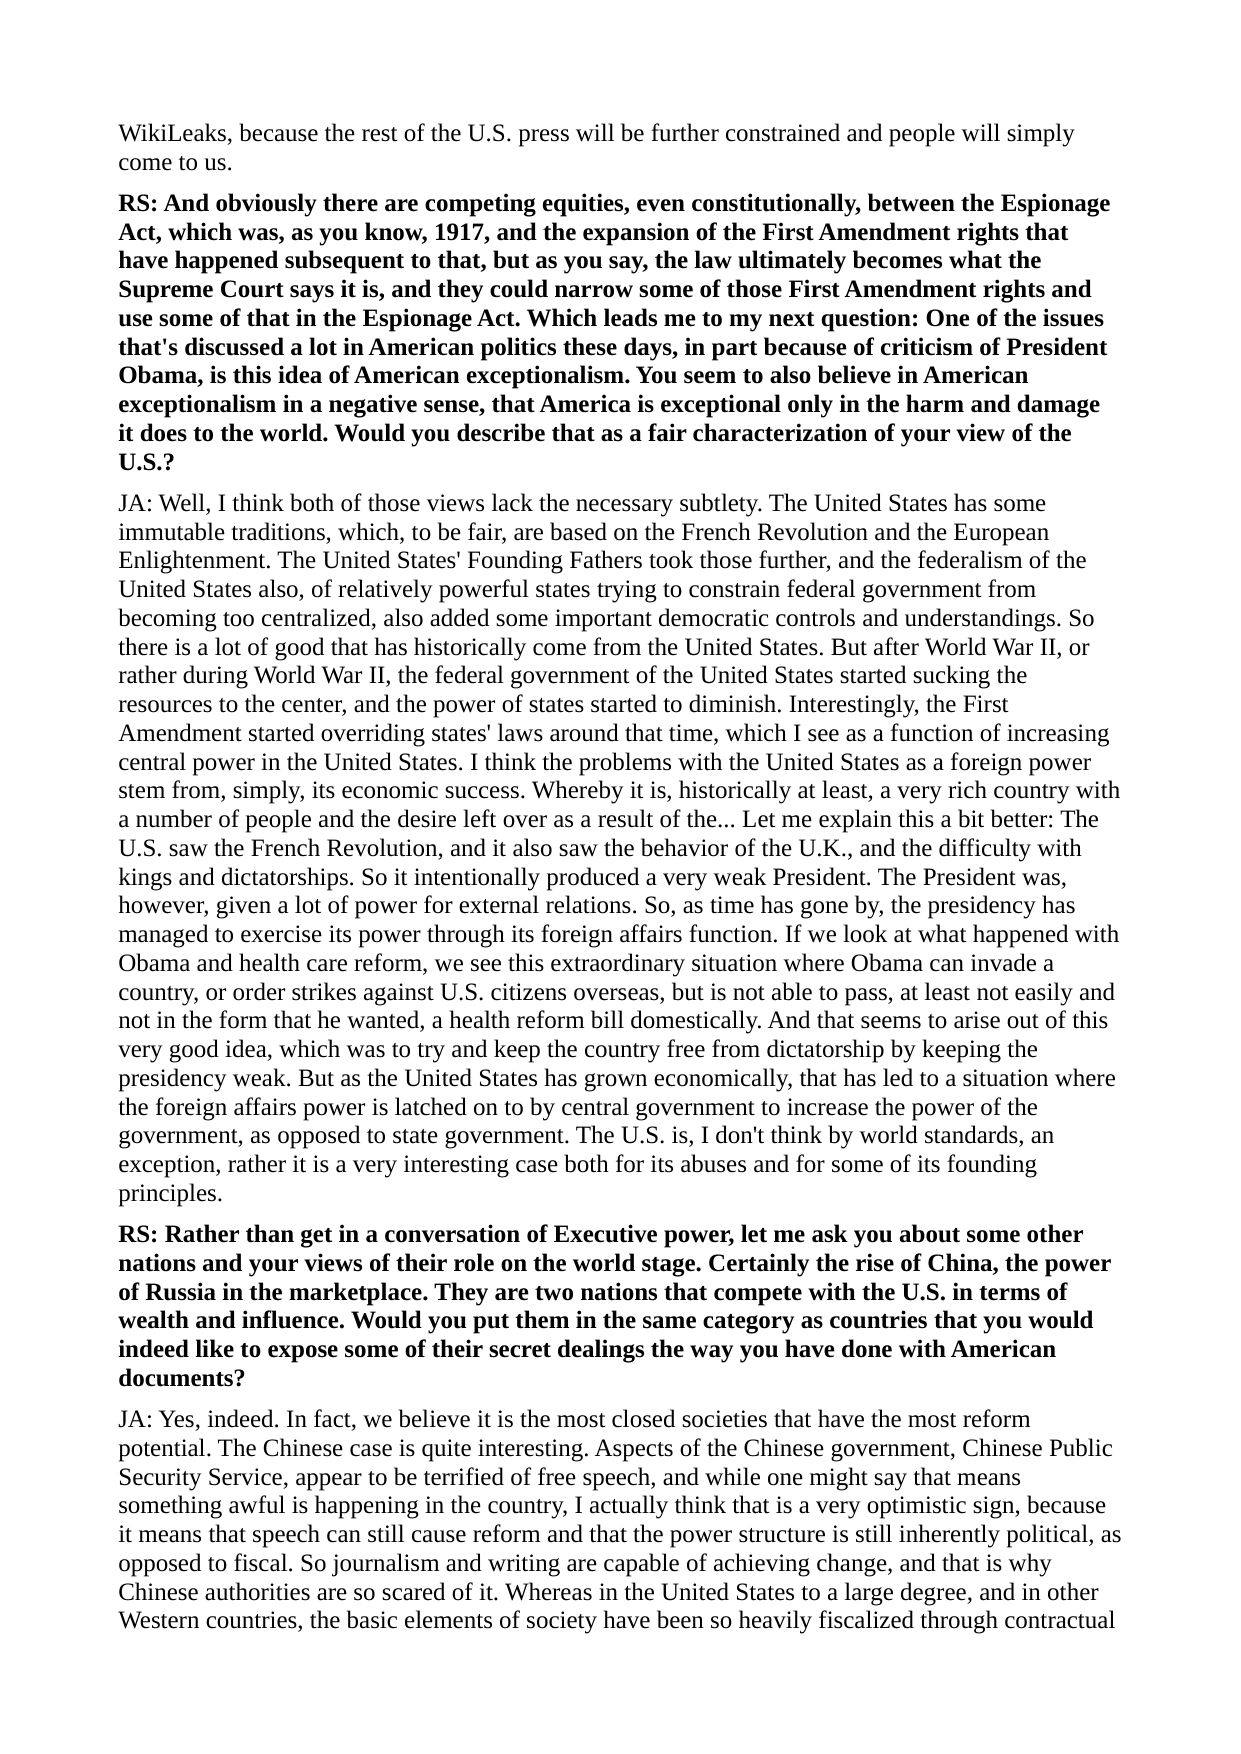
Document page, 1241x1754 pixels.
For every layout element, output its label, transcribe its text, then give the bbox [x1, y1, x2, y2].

text JA: Yes, indeed. In fact, we believe it is the most closed societies that have the most reform potential. The Chinese case is quite interesting. Aspects of the Chinese government, Chinese Public Security Service, appear to be terrified of free speech, and while one might say that means something awful is happening in the country, I actually think that is a very optimistic sign, because it means that speech can still cause reform and that the power structure is still inherently political, as opposed to fiscal. So journalism and writing are capable of achieving change, and that is why Chinese authorities are so scared of it. Whereas in the United States to a large degree, and in other Western countries, the basic elements of society have been so heavily fiscalized through contractual [118, 1404, 1122, 1634]
text RS: And obviously there are competing equities, even constitutionally, between the Espionage Act, which was, as you know, 1917, and the expansion of the First Amendment rights that have happened subsequent to that, but as you say, the law ultimately becomes what the Supreme Court says it is, and they could narrow some of those First Amendment rights and use some of that in the Espionage Act. Which leads me to my next question: One of the issues that's discussed a lot in American politics these days, in part because of criticism of President Obama, is this idea of American exceptionalism. You seem to also believe in American exceptionalism in a negative sense, that America is exceptional only in the harm and damage it does to the world. Would you describe that as a fair characterization of your view of the U.S.? [118, 188, 1122, 476]
text JA: Well, I think both of those views lack the necessary subtlety. The United States has some immutable traditions, which, to be fair, are based on the French Revolution and the European Enlightenment. The United States' Founding Fathers took those further, and the federalism of the United States also, of relatively powerful states trying to constrain federal government from becoming too centralized, also added some important democratic controls and understandings. So there is a lot of good that has historically come from the United States. But after World War II, or rather during World War II, the federal government of the United States started sucking the resources to the center, and the power of states started to diminish. Interestingly, the First Amendment started overriding states' laws around that time, which I see as a function of increasing central power in the United States. I think the problems with the United States as a foreign power stem from, simply, its economic success. Whereby it is, historically at least, a very rich country with a number of people and the desire left over as a result of the... Let me explain this a bit better: The U.S. saw the French Revolution, and it also saw the behavior of the U.K., and the difficulty with kings and dictatorships. So it intentionally produced a very weak President. The President was, however, given a lot of power for external relations. So, as time has gone by, the presidency has managed to exercise its power through its foreign affairs function. If we look at what happened with Obama and health care reform, we see this extraordinary situation where Obama can invade a country, or order strikes against U.S. citizens overseas, but is not able to pass, at least not easily and not in the form that he wanted, a health reform bill domestically. And that seems to arise out of this very good idea, which was to try and keep the country free from dictatorship by keeping the presidency weak. But as the United States has grown economically, that has led to a situation where the foreign affairs power is latched on to by central government to increase the power of the government, as opposed to state government. The U.S. is, I don't think by world standards, an exception, rather it is a very interesting case both for its abuses and for some of its founding principles. [118, 488, 1122, 1207]
text WikiLeaks, because the rest of the U.S. press will be further constrained and people will simply come to us. [118, 118, 1122, 176]
text RS: Rather than get in a conversation of Executive power, let me ask you about some other nations and your views of their role on the world stage. Certainly the rise of China, the power of Russia in the marketplace. They are two nations that compete with the U.S. in terms of wealth and influence. Would you put them in the same category as countries that you would indeed like to expose some of their secret dealings the way you have done with American documents? [118, 1219, 1122, 1392]
